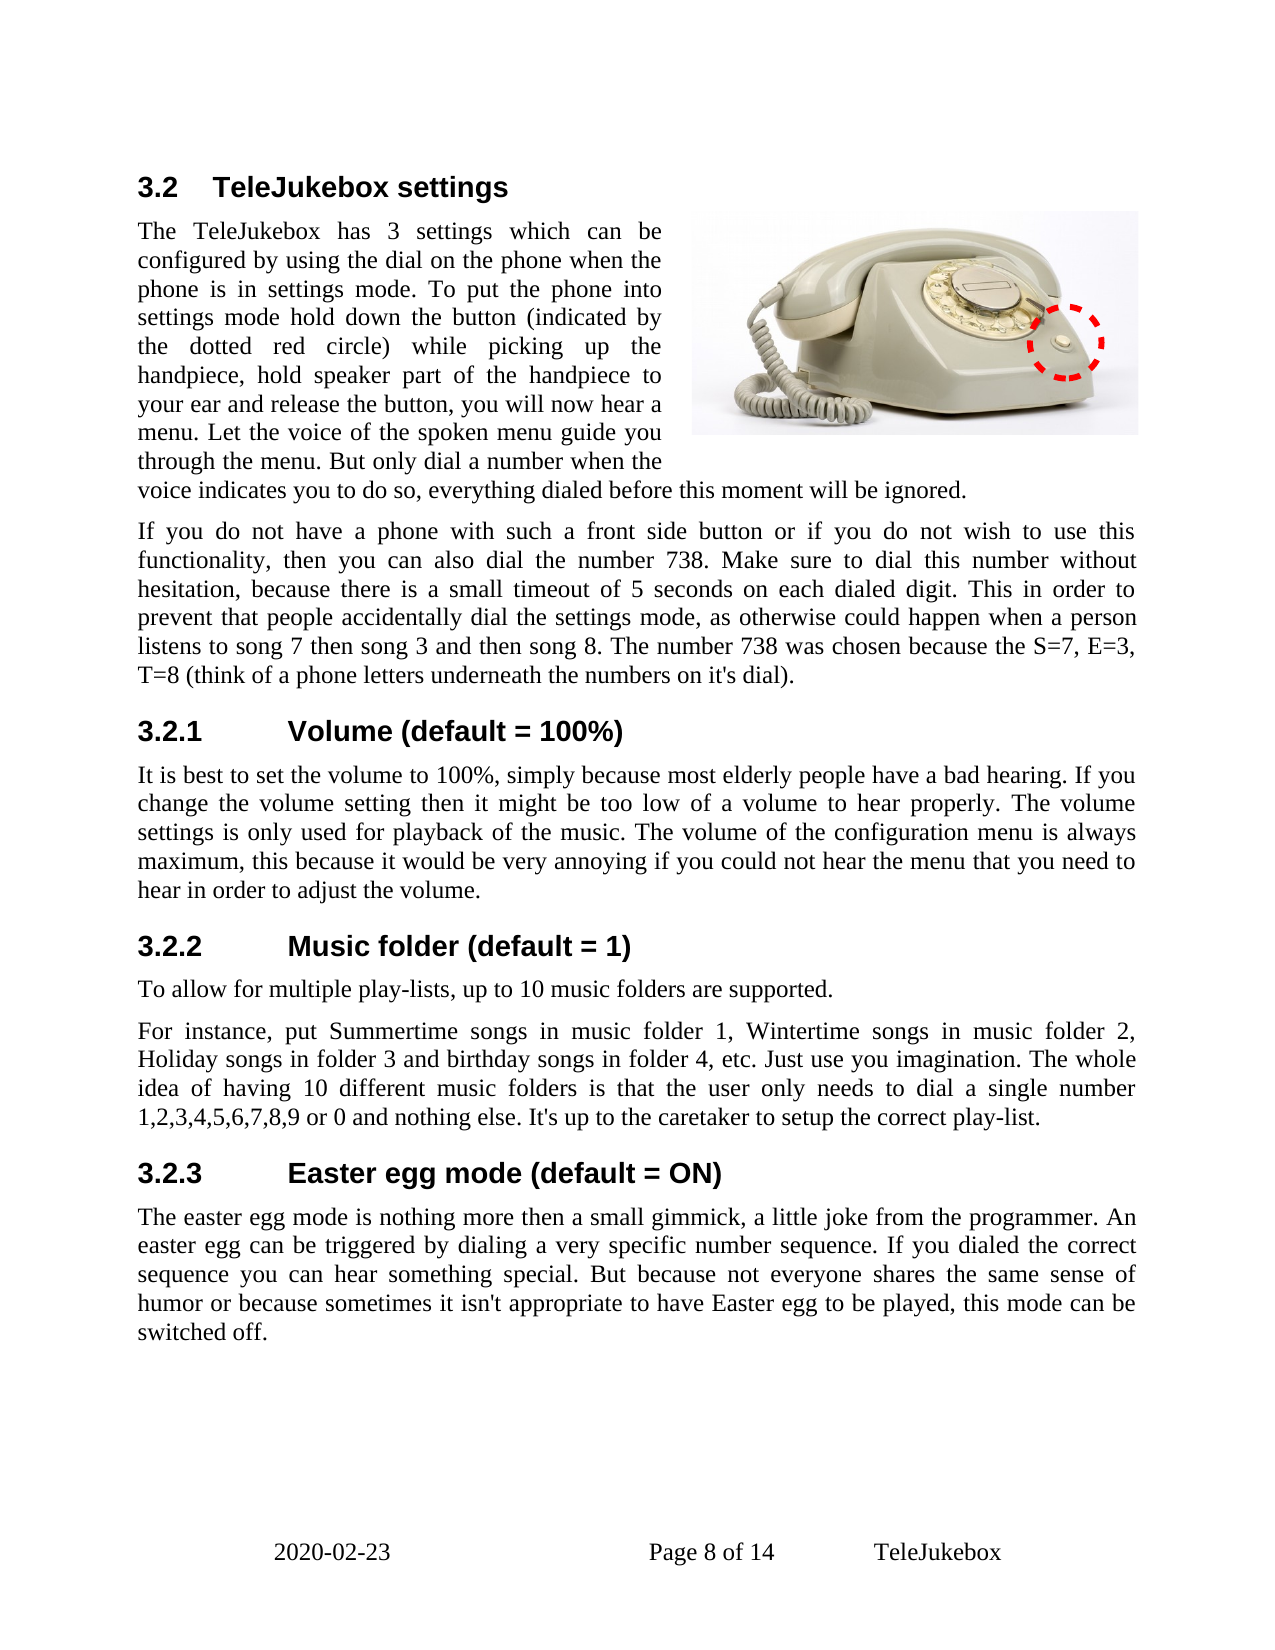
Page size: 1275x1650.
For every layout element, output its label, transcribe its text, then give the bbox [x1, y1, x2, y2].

subtitle TeleJukebox settings [137, 170, 1138, 204]
text For instance, put Summertime songs in music folder 1, Wintertime songs in music folder 2, Holiday songs in folder 3 and birthday songs in folder 4, etc. Just use you imagination. The whole idea of having 10 different music folders is that the user only needs to dial a single number 1,2,3,4,5,6,7,8,9 or 0 and nothing else. It's up to the caretaker to setup the correct play-list. [137, 1016, 1138, 1131]
picture [691, 211, 1139, 435]
text The easter egg mode is nothing more then a small gimmick, a little joke from the programmer. An easter egg can be triggered by dialing a very specific number sequence. If you dialed the correct sequence you can hear something special. But because not everyone shares the same sense of humor or because sometimes it isn't appropriate to have Easter egg to be played, this mode can be switched off. [137, 1202, 1138, 1346]
text To allow for multiple play-lists, up to 10 music folders are supported. [137, 974, 1138, 1003]
subtitle Music folder (default = 1) [137, 928, 1138, 962]
text If you do not have a phone with such a front side button or if you do not wish to use this functionality, then you can also dial the number 738. Make sure to dial this number without hesitation, because there is a small timeout of 5 seconds on each dialed digit. This in order to prevent that people accidentally dial the settings mode, as otherwise could happen when a person listens to song 7 then song 3 and then song 8. The number 738 was chosen because the S=7, E=3, T=8 (think of a phone letters underneath the numbers on it's dial). [137, 516, 1138, 689]
subtitle Volume (default = 100%) [137, 714, 1138, 747]
text The TeleJukebox has 3 settings which can be configured by using the dial on the phone when the phone is in settings mode. To put the phone into settings mode hold down the button (indicated by the dotted red circle) while picking up the handpiece, hold speaker part of the handpiece to your ear and release the button, you will now hear a menu. Let the voice of the spoken menu guide you through the menu. But only dial a number when the voice indicates you to do so, everything dialed before this moment will be ignored. [137, 216, 1138, 504]
text It is best to set the volume to 100%, simply because most elderly people have a bad hearing. If you change the volume setting then it might be too low of a volume to hear properly. The volume settings is only used for playback of the music. The volume of the configuration menu is always maximum, this because it would be very annoying if you could not hear the menu that you need to hear in order to adjust the volume. [137, 760, 1138, 903]
subtitle Easter egg mode (default = ON) [137, 1156, 1138, 1189]
